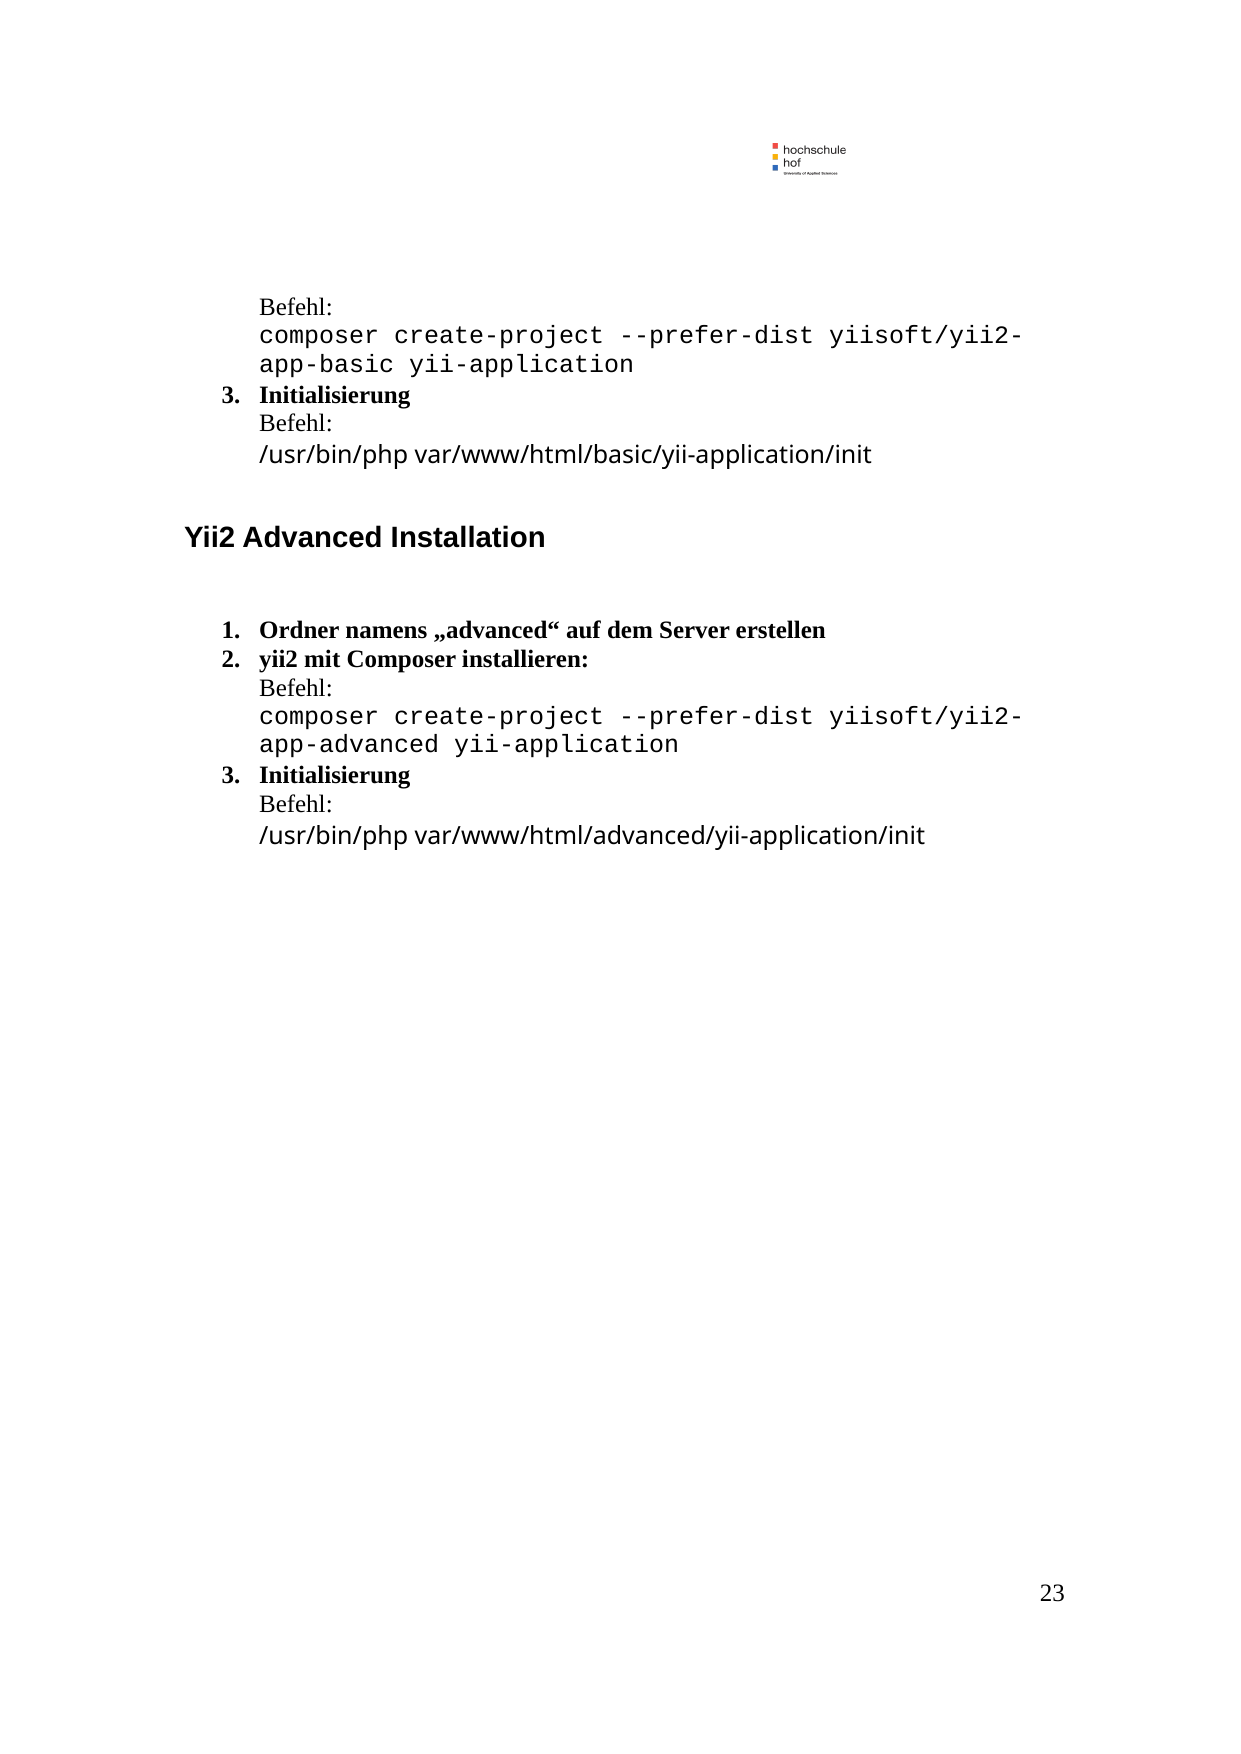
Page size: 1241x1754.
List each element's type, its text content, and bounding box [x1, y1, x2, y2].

list composer create-project --prefer-dist yiisoft/yii2-app-basic yii-application [221, 323, 1064, 380]
list Befehl: [221, 408, 1064, 437]
list Ordner namens „advanced“ auf dem Server erstellen [221, 615, 1064, 644]
list Initialisierung [221, 760, 1064, 789]
list composer create-project --prefer-dist yiisoft/yii2-app-advanced yii-application [221, 703, 1064, 760]
list /usr/bin/php var/www/html/basic/yii-application/init [221, 437, 1064, 471]
subtitle Yii2 Advanced Installation [184, 520, 1064, 554]
list Befehl: [221, 789, 1064, 818]
list yii2 mit Composer installieren: [221, 644, 1064, 673]
list /usr/bin/php var/www/html/advanced/yii-application/init [221, 818, 1064, 852]
list Initialisierung [221, 380, 1064, 408]
list Befehl: [221, 673, 1064, 703]
list Befehl: [221, 292, 1064, 323]
picture [772, 143, 846, 175]
